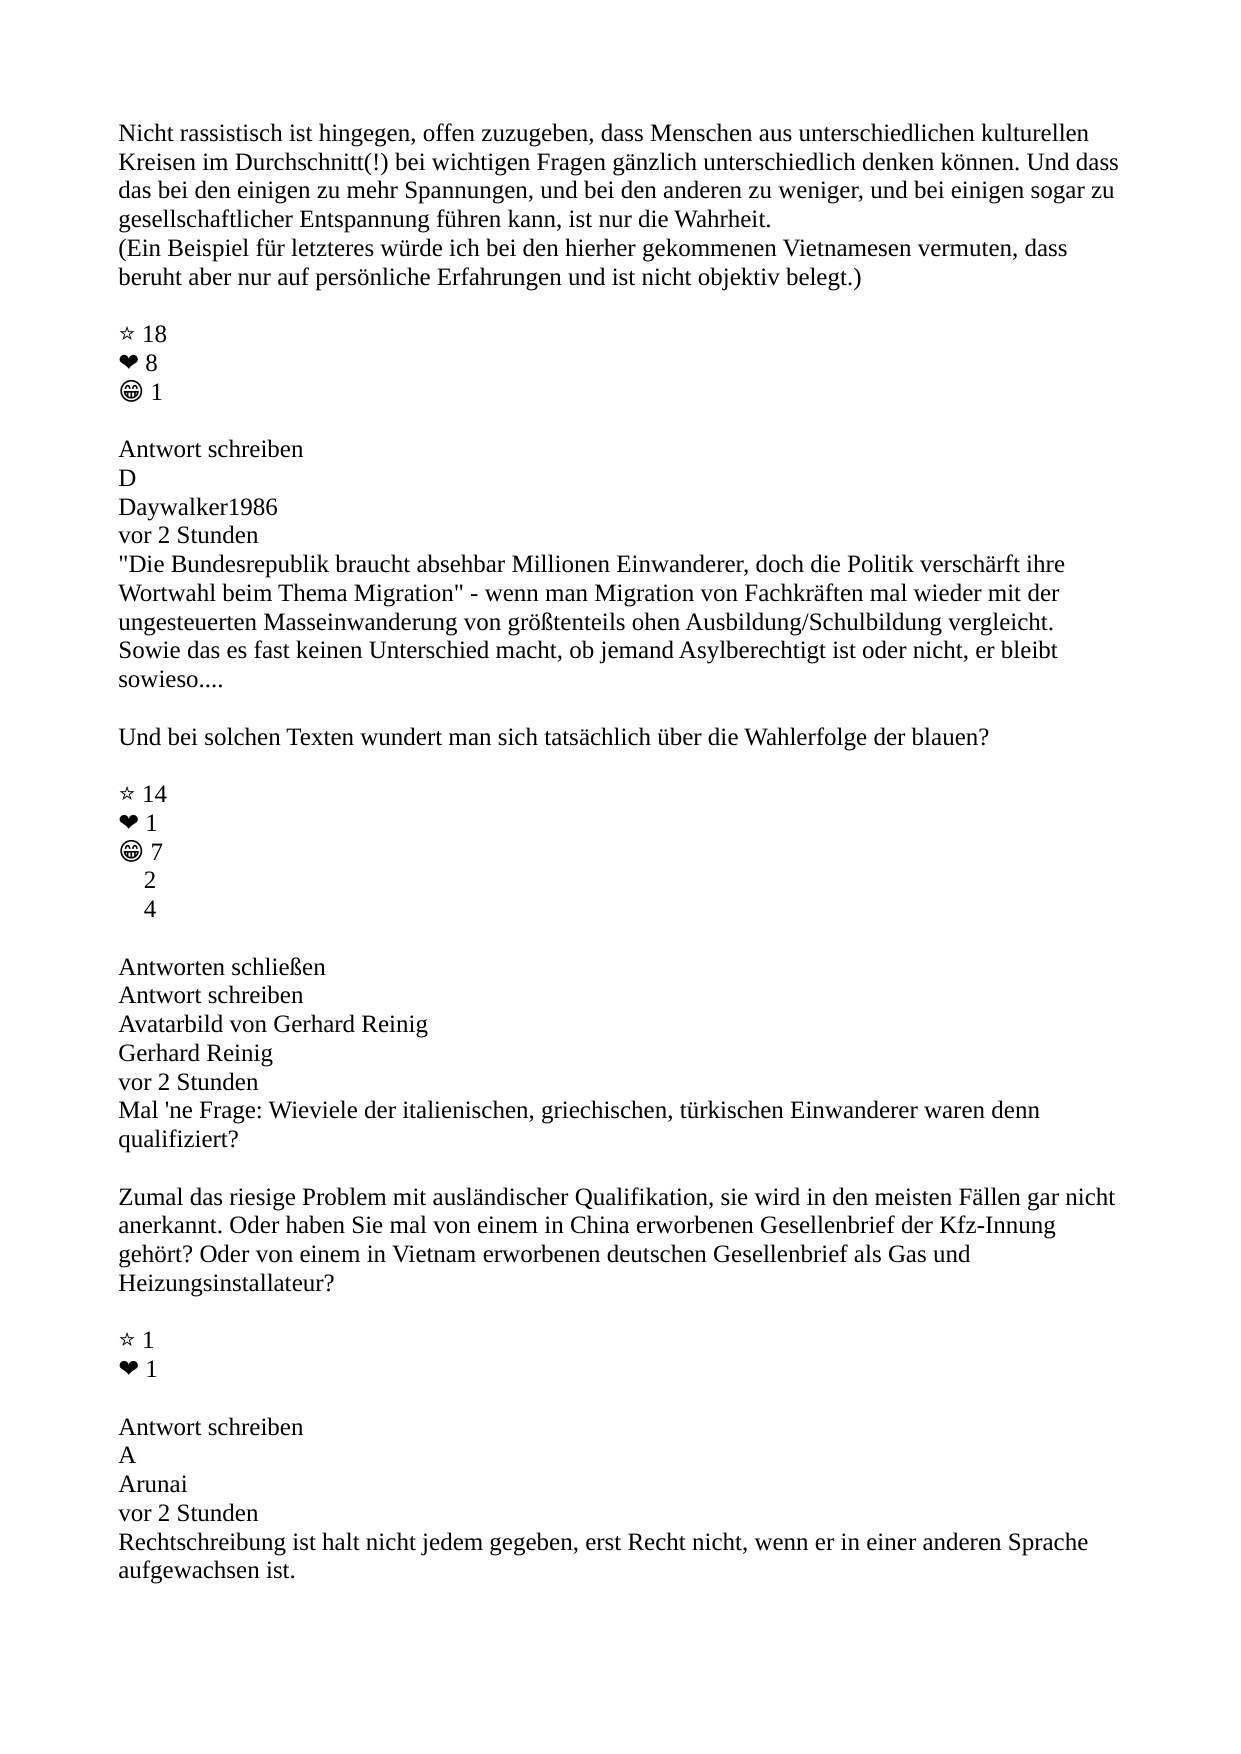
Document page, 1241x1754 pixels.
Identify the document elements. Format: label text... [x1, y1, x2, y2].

text Antwort schreiben [118, 434, 1122, 463]
text ⭐️ 1 [118, 1326, 1122, 1354]
text Sowie das es fast keinen Unterschied macht, ob jemand Asylberechtigt ist oder nicht, er bleibt sowieso.... [118, 636, 1122, 693]
text ⭐️ 18 [118, 319, 1122, 348]
text ❤️ 1 [118, 1354, 1122, 1383]
text Nicht rassistisch ist hingegen, offen zuzugeben, dass Menschen aus unterschiedlichen kulturellen Kreisen im Durchschnitt(!) bei wichtigen Fragen gänzlich unterschiedlich denken können. Und dass das bei den einigen zu mehr Spannungen, und bei den anderen zu weniger, und bei einigen sogar zu gesellschaftlicher Entspannung führen kann, ist nur die Wahrheit. [118, 118, 1122, 233]
text 😁 7 [118, 837, 1122, 866]
text ❤️ 8 [118, 348, 1122, 377]
text ❤️ 1 [118, 808, 1122, 837]
text Rechtschreibung ist halt nicht jedem gegeben, erst Recht nicht, wenn er in einer anderen Sprache aufgewachsen ist. [118, 1527, 1122, 1584]
text Daywalker1986 [118, 492, 1122, 521]
text 🤨 4 [118, 894, 1122, 923]
text Zumal das riesige Problem mit ausländischer Qualifikation, sie wird in den meisten Fällen gar nicht anerkannt. Oder haben Sie mal von einem in China erworbenen Gesellenbrief der Kfz-Innung gehört? Oder von einem in Vietnam erworbenen deutschen Gesellenbrief als Gas und Heizungsinstallateur? [118, 1182, 1122, 1297]
text Antwort schreiben [118, 981, 1122, 1009]
text Und bei solchen Texten wundert man sich tatsächlich über die Wahlerfolge der blauen? [118, 722, 1122, 751]
text 🙁 2 [118, 866, 1122, 894]
text ⭐️ 14 [118, 779, 1122, 808]
text Antwort schreiben [118, 1412, 1122, 1441]
text vor 2 Stunden [118, 521, 1122, 549]
text A [118, 1441, 1122, 1469]
text Mal 'ne Frage: Wieviele der italienischen, griechischen, türkischen Einwanderer waren denn qualifiziert? [118, 1096, 1122, 1153]
text "Die Bundesrepublik braucht absehbar Millionen Einwanderer, doch die Politik verschärft ihre Wortwahl beim Thema Migration" - wenn man Migration von Fachkräften mal wieder mit der ungesteuerten Masseinwanderung von größtenteils ohen Ausbildung/Schulbildung vergleicht. [118, 549, 1122, 636]
text 😁 1 [118, 377, 1122, 406]
text (Ein Beispiel für letzteres würde ich bei den hierher gekommenen Vietnamesen vermuten, dass beruht aber nur auf persönliche Erfahrungen und ist nicht objektiv belegt.) [118, 233, 1122, 291]
text D [118, 463, 1122, 492]
text vor 2 Stunden [118, 1067, 1122, 1096]
text vor 2 Stunden [118, 1498, 1122, 1527]
text Arunai [118, 1469, 1122, 1498]
text Avatarbild von Gerhard Reinig [118, 1009, 1122, 1038]
text Antworten schließen [118, 952, 1122, 981]
text Gerhard Reinig [118, 1038, 1122, 1067]
